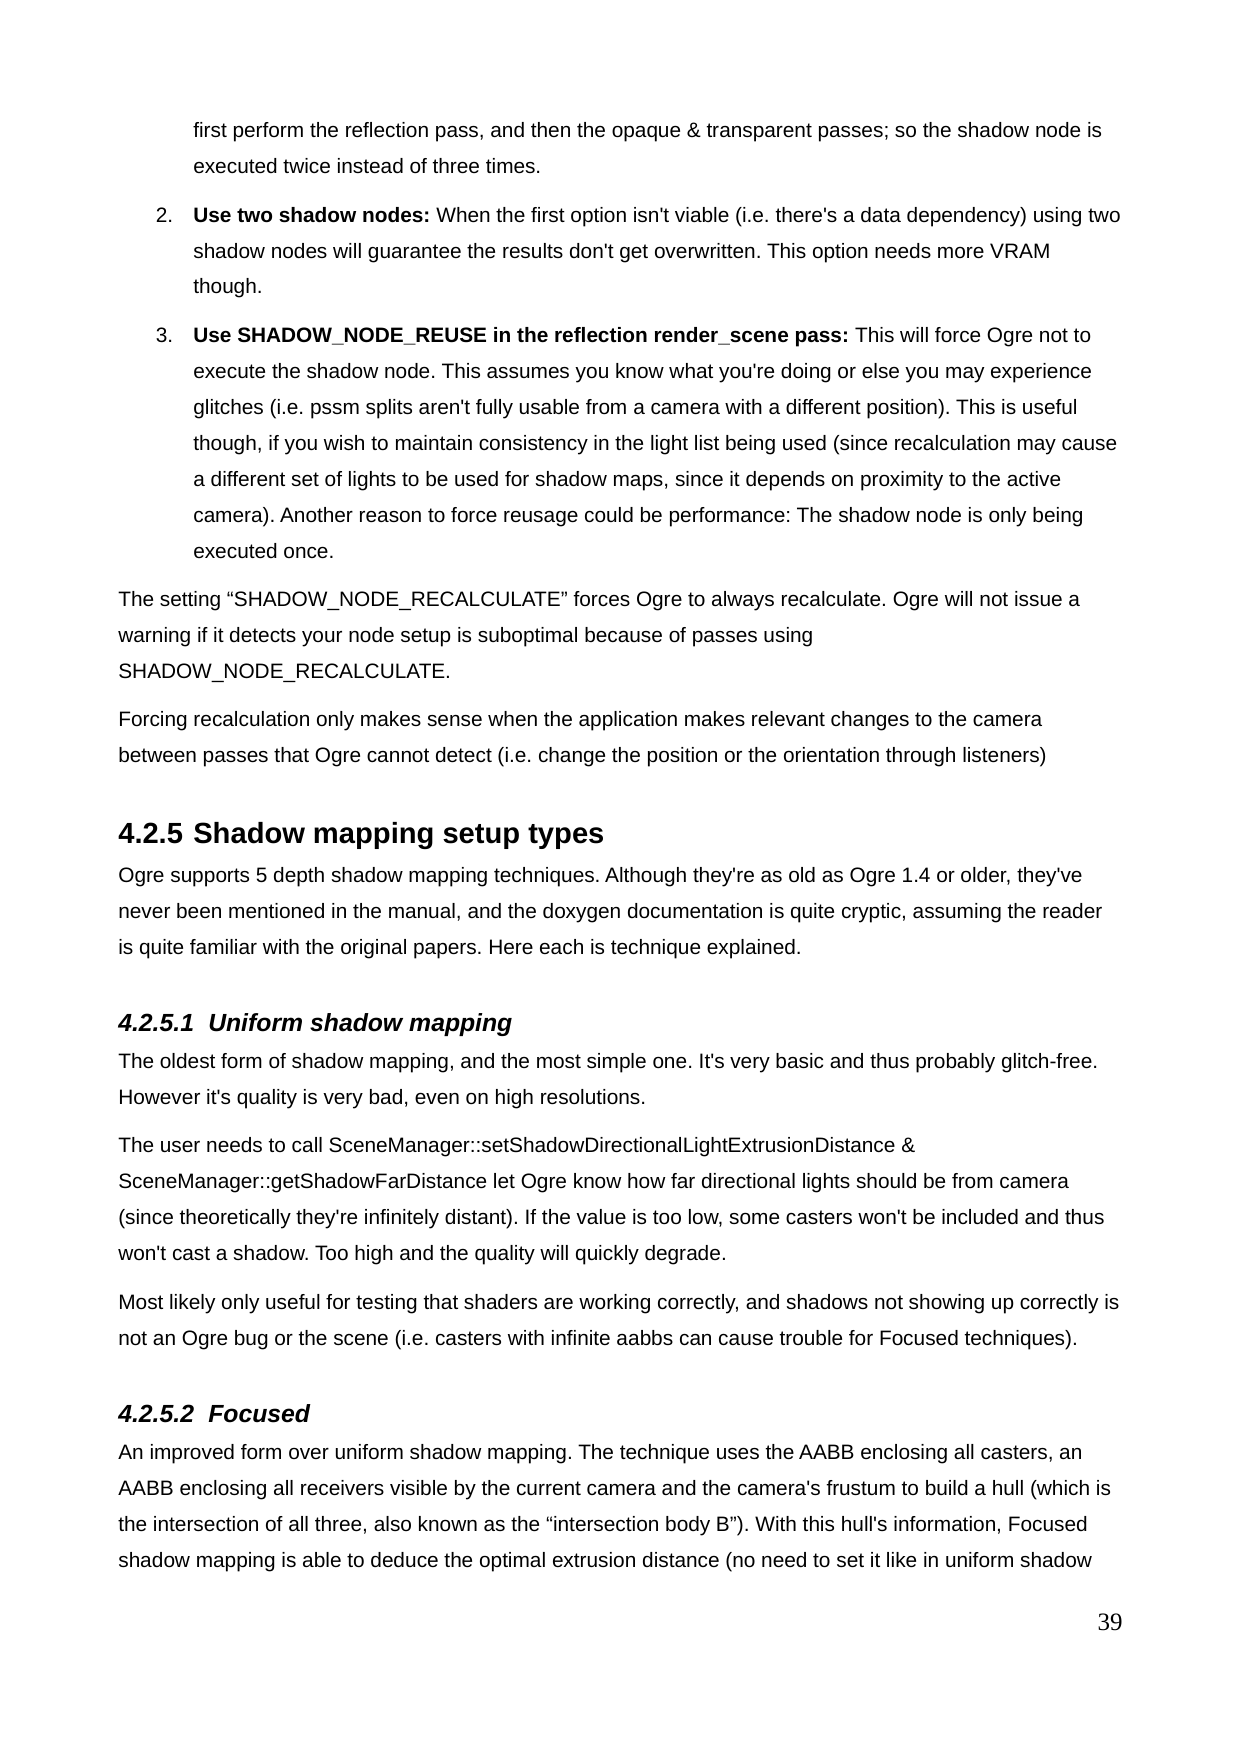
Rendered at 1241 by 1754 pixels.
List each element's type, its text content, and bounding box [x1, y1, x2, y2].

list Use SHADOW_NODE_REUSE in the reflection render_scene pass: This will force Ogre not to execute the shadow node. This assumes you know what you're doing or else you may experience glitches (i.e. pssm splits aren't fully usable from a camera with a different position). This is useful though, if you wish to maintain consistency in the light list being used (since recalculation may cause a different set of lights to be used for shadow maps, since it depends on proximity to the active camera). Another reason to force reusage could be performance: The shadow node is only being executed once. [156, 323, 1122, 562]
text Most likely only useful for testing that shaders are working correctly, and shadows not showing up correctly is not an Ogre bug or the scene (i.e. casters with infinite aabbs can cause trouble for Focused techniques). [118, 1289, 1122, 1349]
text The user needs to call SceneManager::setShadowDirectionalLightExtrusionDistance & SceneManager::getShadowFarDistance let Ogre know how far directional lights should be from camera (since theoretically they're infinitely distant). If the value is too low, some casters won't be included and thus won't cast a shadow. Too high and the quality will quickly degrade. [118, 1133, 1122, 1265]
subtitle Uniform shadow mapping [118, 1008, 1122, 1036]
text Ogre supports 5 depth shadow mapping techniques. Although they're as old as Ogre 1.4 or older, they've never been mentioned in the manual, and the doxygen documentation is quite cryptic, assuming the reader is quite familiar with the original papers. Here each is technique explained. [118, 863, 1122, 958]
list first perform the reflection pass, and then the opaque & transparent passes; so the shadow node is executed twice instead of three times. [156, 118, 1122, 178]
text The setting “SHADOW_NODE_RECALCULATE” forces Ogre to always recalculate. Ogre will not issue a warning if it detects your node setup is suboptimal because of passes using SHADOW_NODE_RECALCULATE. [118, 587, 1122, 683]
text Forcing recalculation only makes sense when the application makes relevant changes to the camera between passes that Ogre cannot detect (i.e. change the position or the orientation through listeners) [118, 707, 1122, 767]
subtitle Shadow mapping setup types [118, 817, 1122, 850]
subtitle Focused [118, 1399, 1122, 1427]
list Use two shadow nodes: When the first option isn't viable (i.e. there's a data dependency) using two shadow nodes will guarantee the results don't get overwritten. This option needs more VRAM though. [156, 202, 1122, 298]
text An improved form over uniform shadow mapping. The technique uses the AABB enclosing all casters, an AABB enclosing all receivers visible by the current camera and the camera's frustum to build a hull (which is the intersection of all three, also known as the “intersection body B”). With this hull's information, Focused shadow mapping is able to deduce the optimal extrusion distance (no need to set it like in uniform shadow [118, 1440, 1122, 1572]
text The oldest form of shadow mapping, and the most simple one. It's very basic and thus probably glitch-free. However it's quality is very bad, even on high resolutions. [118, 1049, 1122, 1109]
